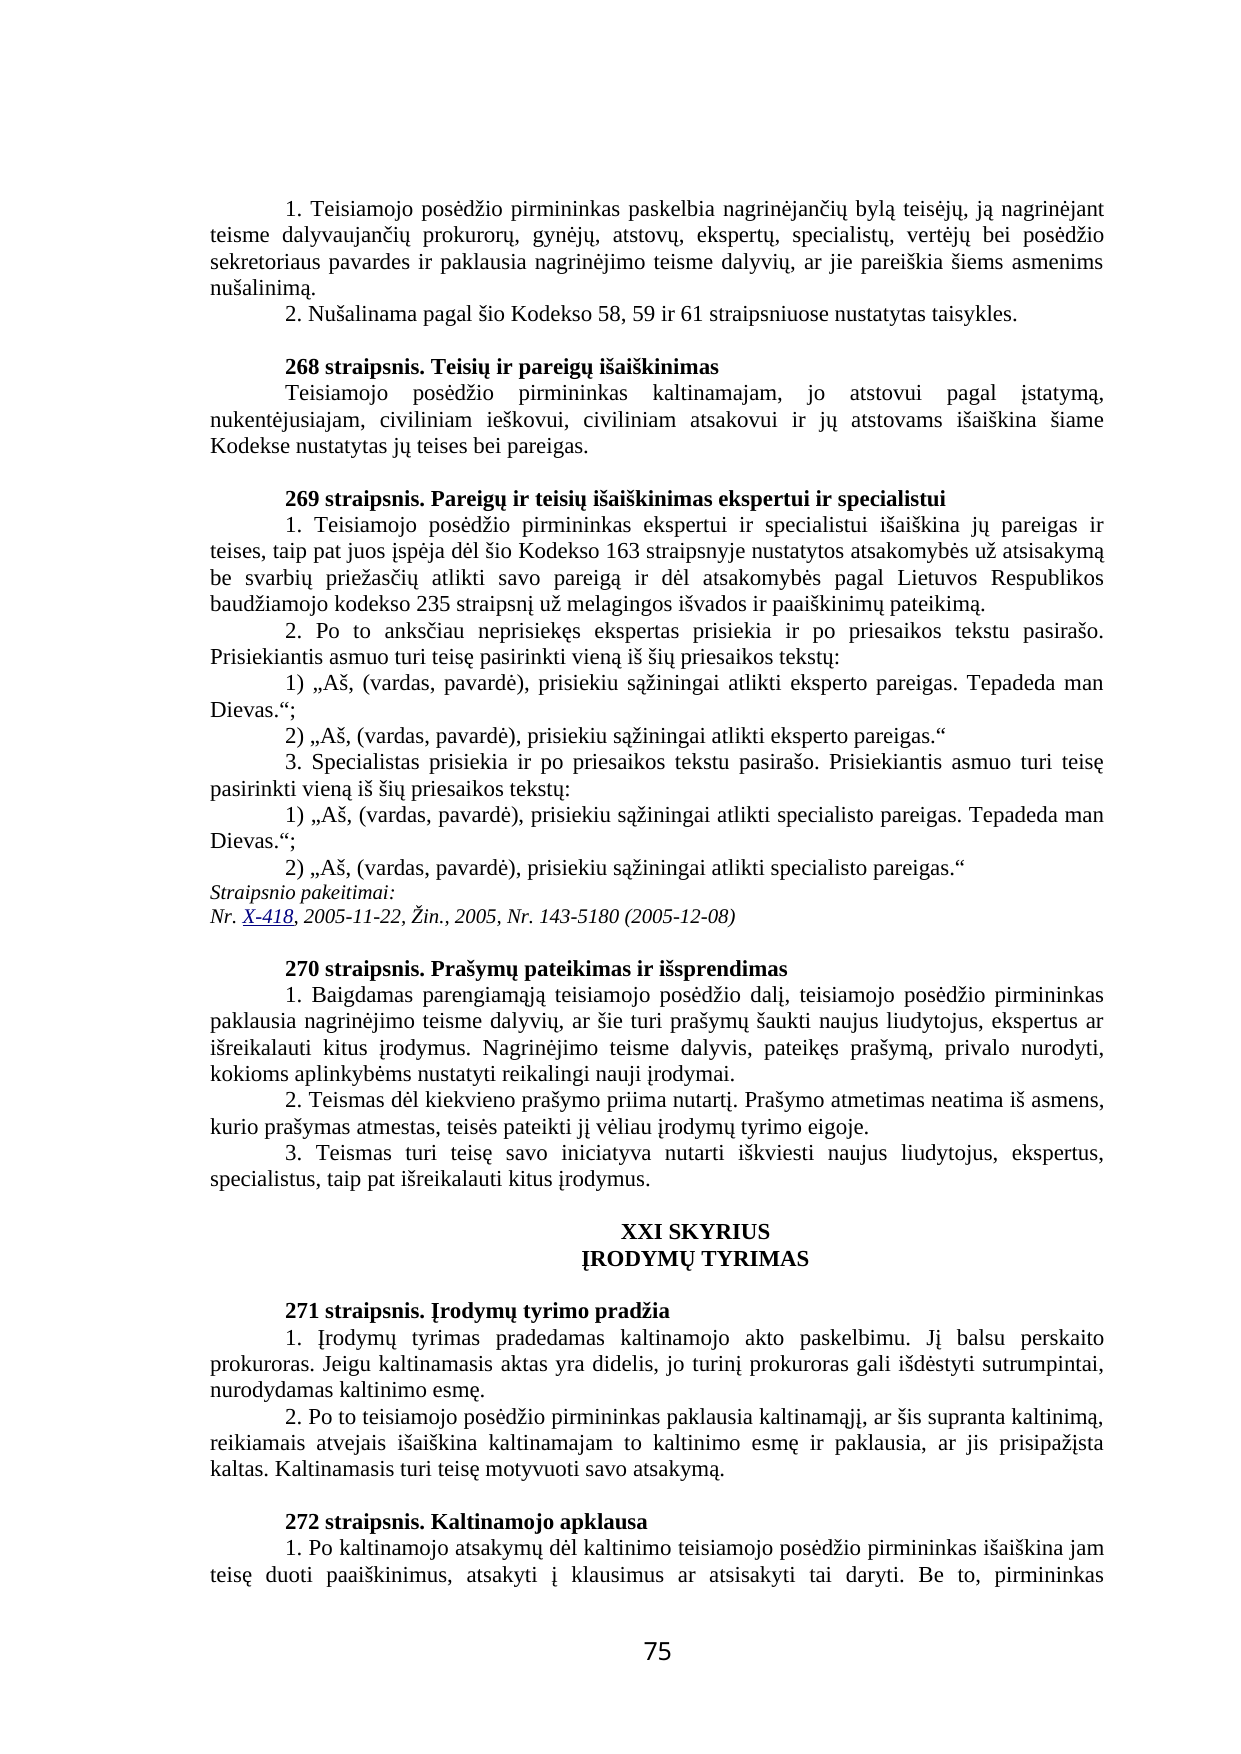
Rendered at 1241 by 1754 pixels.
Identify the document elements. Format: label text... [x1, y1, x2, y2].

text 1. Po kaltinamojo atsakymų dėl kaltinimo teisiamojo posėdžio pirmininkas išaiškina jam teisę duoti paaiškinimus, atsakyti į klausimus ar atsisakyti tai daryti. Be to, pirmininkas [210, 1534, 1106, 1587]
text 3. Specialistas prisiekia ir po priesaikos tekstu pasirašo. Prisiekiantis asmuo turi teisę pasirinkti vieną iš šių priesaikos tekstų: [210, 748, 1106, 801]
text 3. Teismas turi teisę savo iniciatyva nutarti iškviesti naujus liudytojus, ekspertus, specialistus, taip pat išreikalauti kitus įrodymus. [210, 1139, 1106, 1192]
text 1. Baigdamas parengiamąją teisiamojo posėdžio dalį, teisiamojo posėdžio pirmininkas paklausia nagrinėjimo teisme dalyvių, ar šie turi prašymų šaukti naujus liudytojus, ekspertus ar išreikalauti kitus įrodymus. Nagrinėjimo teisme dalyvis, pateikęs prašymą, privalo nurodyti, kokioms aplinkybėms nustatyti reikalingi nauji įrodymai. [210, 981, 1106, 1086]
text Nr. X-418, 2005-11-22, Žin., 2005, Nr. 143-5180 (2005-12-08) [210, 904, 1106, 928]
text 268 straipsnis. Teisių ir pareigų išaiškinimas [210, 353, 1106, 379]
text Teisiamojo posėdžio pirmininkas kaltinamajam, jo atstovui pagal įstatymą, nukentėjusiajam, civiliniam ieškovui, civiliniam atsakovui ir jų atstovams išaiškina šiame Kodekse nustatytas jų teises bei pareigas. [210, 379, 1106, 458]
text 2) „Aš, (vardas, pavardė), prisiekiu sąžiningai atlikti eksperto pareigas.“ [210, 722, 1106, 748]
text 1. Teisiamojo posėdžio pirmininkas ekspertui ir specialistui išaiškina jų pareigas ir teises, taip pat juos įspėja dėl šio Kodekso 163 straipsnyje nustatytos atsakomybės už atsisakymą be svarbių priežasčių atlikti savo pareigą ir dėl atsakomybės pagal Lietuvos Respublikos baudžiamojo kodekso 235 straipsnį už melagingos išvados ir paaiškinimų pateikimą. [210, 511, 1106, 617]
text 1. Teisiamojo posėdžio pirmininkas paskelbia nagrinėjančių bylą teisėjų, ją nagrinėjant teisme dalyvaujančių prokurorų, gynėjų, atstovų, ekspertų, specialistų, vertėjų bei posėdžio sekretoriaus pavardes ir paklausia nagrinėjimo teisme dalyvių, ar jie pareiškia šiems asmenims nušalinimą. [210, 195, 1106, 300]
text 2. Teismas dėl kiekvieno prašymo priima nutartį. Prašymo atmetimas neatima iš asmens, kurio prašymas atmestas, teisės pateikti jį vėliau įrodymų tyrimo eigoje. [210, 1086, 1106, 1139]
text 269 straipsnis. Pareigų ir teisių išaiškinimas ekspertui ir specialistui [210, 485, 1106, 511]
text 2. Po to anksčiau neprisiekęs ekspertas prisiekia ir po priesaikos tekstu pasirašo. Prisiekiantis asmuo turi teisę pasirinkti vieną iš šių priesaikos tekstų: [210, 617, 1106, 669]
text 1) „Aš, (vardas, pavardė), prisiekiu sąžiningai atlikti specialisto pareigas. Tepadeda man Dievas.“; [210, 801, 1106, 854]
text 2. Nušalinama pagal šio Kodekso 58, 59 ir 61 straipsniuose nustatytas taisykles. [210, 300, 1106, 327]
subtitle XXI skyrius [210, 1218, 1106, 1244]
text 272 straipsnis. Kaltinamojo apklausa [210, 1508, 1106, 1534]
text 270 straipsnis. Prašymų pateikimas ir išsprendimas [210, 955, 1106, 981]
text 271 straipsnis. Įrodymų tyrimo pradžia [210, 1297, 1106, 1324]
text Straipsnio pakeitimai: [210, 880, 1106, 904]
text 2) „Aš, (vardas, pavardė), prisiekiu sąžiningai atlikti specialisto pareigas.“ [210, 854, 1106, 880]
text 1) „Aš, (vardas, pavardė), prisiekiu sąžiningai atlikti eksperto pareigas. Tepadeda man Dievas.“; [210, 669, 1106, 722]
text 1. Įrodymų tyrimas pradedamas kaltinamojo akto paskelbimu. Jį balsu perskaito prokuroras. Jeigu kaltinamasis aktas yra didelis, jo turinį prokuroras gali išdėstyti sutrumpintai, nurodydamas kaltinimo esmę. [210, 1324, 1106, 1403]
text ĮRODYMŲ tyrimas [210, 1244, 1106, 1271]
text 2. Po to teisiamojo posėdžio pirmininkas paklausia kaltinamąjį, ar šis supranta kaltinimą, reikiamais atvejais išaiškina kaltinamajam to kaltinimo esmę ir paklausia, ar jis prisipažįsta kaltas. Kaltinamasis turi teisę motyvuoti savo atsakymą. [210, 1403, 1106, 1482]
